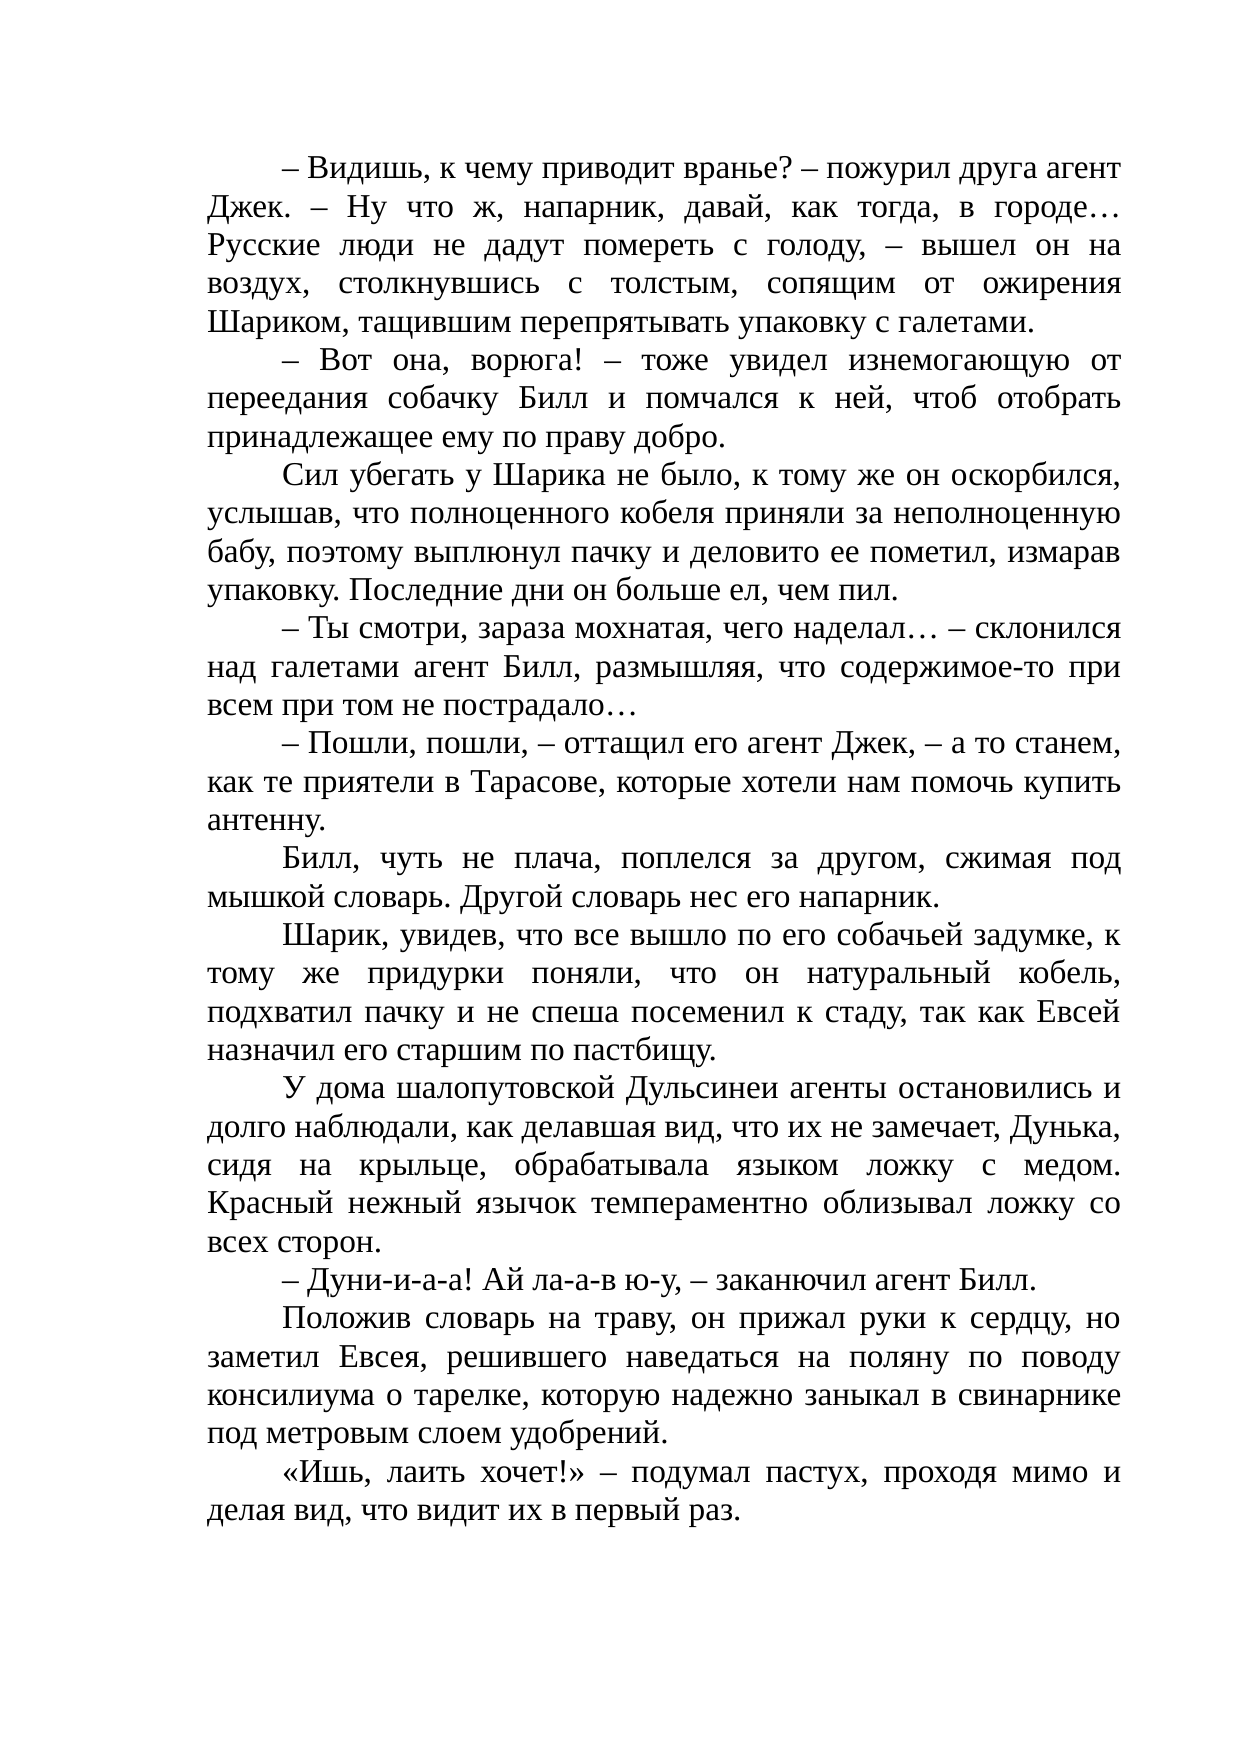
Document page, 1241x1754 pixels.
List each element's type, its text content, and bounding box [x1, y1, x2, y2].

subtitle – Дуни-и-а-а! Ай ла-а-в ю-у, – заканючил агент Билл. [207, 1259, 1122, 1298]
subtitle – Пошли, пошли, – оттащил его агент Джек, – а то станем, как те приятели в Тарасове, которые хотели нам помочь купить антенну. [207, 723, 1122, 838]
subtitle У дома шалопутовской Дульсинеи агенты остановились и долго наблюдали, как делавшая вид, что их не замечает, Дунька, сидя на крыльце, обрабатывала языком ложку с медом. Красный нежный язычок темпераментно облизывал ложку со всех сторон. [207, 1068, 1122, 1259]
subtitle – Вот она, ворюга! – тоже увидел изнемогающую от переедания собачку Билл и помчался к ней, чтоб отобрать принадлежащее ему по праву добро. [207, 339, 1122, 454]
subtitle Положив словарь на траву, он прижал руки к сердцу, но заметил Евсея, решившего наведаться на поляну по поводу консилиума о тарелке, которую надежно заныкал в свинарнике под метровым слоем удобрений. [207, 1298, 1122, 1451]
subtitle «Ишь, лаить хочет!» – подумал пастух, проходя мимо и делая вид, что видит их в первый раз. [207, 1451, 1122, 1528]
subtitle – Видишь, к чему приводит вранье? – пожурил друга агент Джек. – Ну что ж, напарник, давай, как тогда, в городе… Русские люди не дадут помереть с голоду, – вышел он на воздух, столкнувшись с толстым, сопящим от ожирения Шариком, тащившим перепрятывать упаковку с галетами. [207, 148, 1122, 339]
subtitle Сил убегать у Шарика не было, к тому же он оскорбился, услышав, что полноценного кобеля приняли за неполноценную бабу, поэтому выплюнул пачку и деловито ее пометил, измарав упаковку. Последние дни он больше ел, чем пил. [207, 454, 1122, 608]
subtitle Билл, чуть не плача, поплелся за другом, сжимая под мышкой словарь. Другой словарь нес его напарник. [207, 838, 1122, 914]
subtitle – Ты смотри, зараза мохнатая, чего наделал… – склонился над галетами агент Билл, размышляя, что содержимое-то при всем при том не пострадало… [207, 608, 1122, 723]
subtitle Шарик, увидев, что все вышло по его собачьей задумке, к тому же придурки поняли, что он натуральный кобель, подхватил пачку и не спеша посеменил к стаду, так как Евсей назначил его старшим по пастбищу. [207, 914, 1122, 1068]
